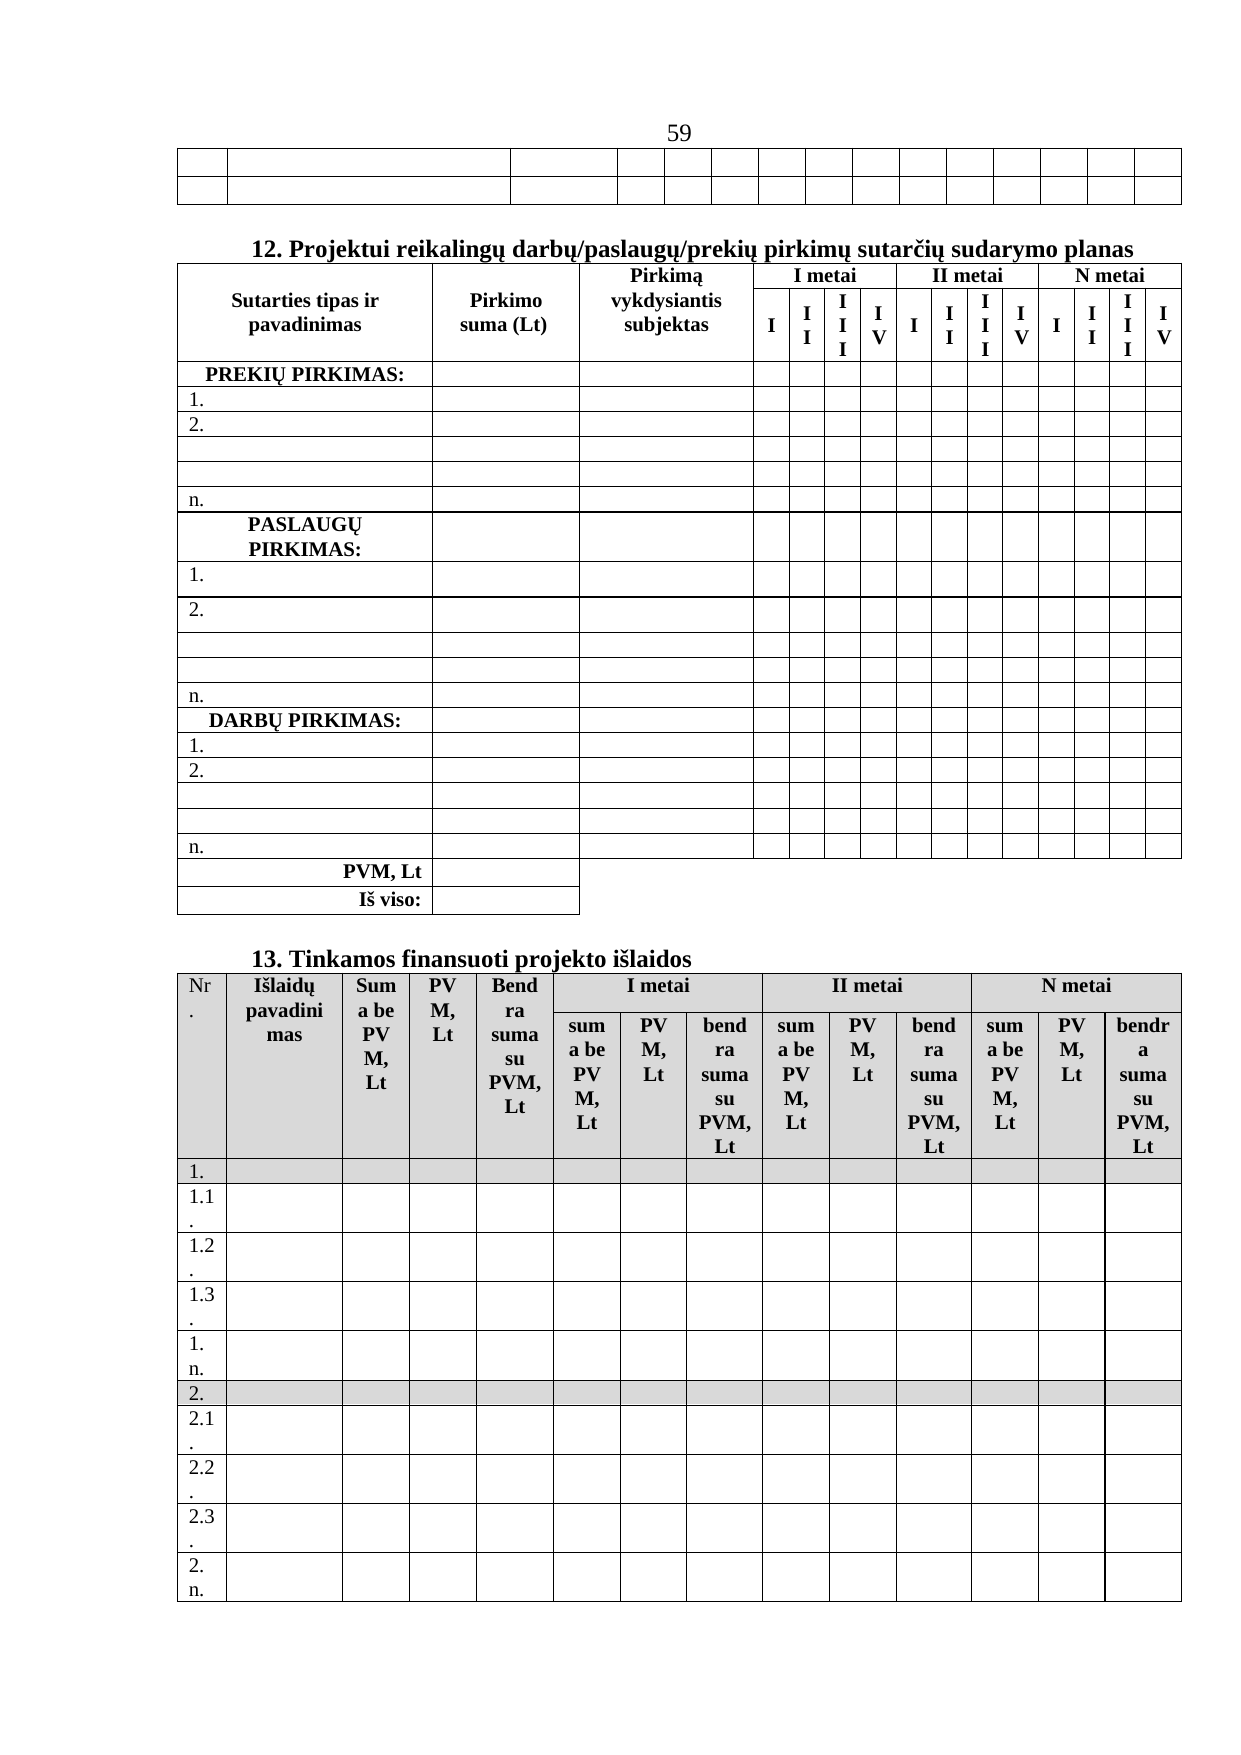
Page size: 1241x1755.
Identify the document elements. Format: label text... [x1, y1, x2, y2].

table_cell [763, 1282, 829, 1330]
table_cell [665, 177, 711, 204]
table_cell [861, 633, 896, 657]
table_cell [687, 1331, 762, 1379]
table_cell [972, 1233, 1038, 1281]
table_cell [825, 783, 860, 807]
table_cell [932, 487, 967, 511]
table_cell [830, 1455, 896, 1503]
table_cell 1.3. [178, 1282, 226, 1330]
table_cell [1106, 1381, 1181, 1404]
table_cell [790, 733, 824, 757]
table_cell [511, 149, 617, 176]
table_cell [1110, 562, 1145, 596]
table_cell [621, 1381, 686, 1404]
table_cell [580, 658, 753, 682]
table_cell [433, 437, 579, 461]
table_cell [433, 412, 579, 436]
table_cell I [1039, 289, 1074, 361]
table_cell [618, 177, 664, 204]
table_cell [932, 362, 967, 386]
table_cell [972, 1159, 1038, 1183]
table_cell [790, 834, 824, 858]
table_cell [1146, 733, 1181, 757]
table_cell [861, 462, 896, 486]
table_cell [618, 149, 664, 176]
table_cell [1146, 387, 1181, 411]
table_cell [825, 437, 860, 461]
table_cell [972, 1331, 1038, 1379]
table_cell I [897, 289, 931, 361]
table_cell [477, 1455, 553, 1503]
table_cell [1075, 834, 1109, 858]
table_cell [1074, 886, 1110, 914]
table_cell [1039, 758, 1074, 782]
table_cell [1003, 733, 1038, 757]
table_cell [1074, 859, 1110, 886]
table_cell [860, 859, 896, 886]
table_cell [1145, 859, 1181, 886]
table_cell [227, 1406, 342, 1454]
table_cell [554, 1159, 620, 1183]
table_cell [410, 1553, 476, 1601]
table_cell [968, 733, 1002, 757]
table_cell [621, 1184, 686, 1232]
table_cell n. [178, 683, 432, 707]
table_cell [861, 809, 896, 832]
table_cell [410, 1184, 476, 1232]
table_cell [754, 513, 789, 561]
table_cell IV [1003, 289, 1038, 361]
table_cell [1110, 783, 1145, 807]
table_cell [754, 437, 789, 461]
table_cell [853, 149, 899, 176]
table_cell [1135, 177, 1181, 204]
table_cell [754, 658, 789, 682]
table_cell [825, 562, 860, 596]
table_cell III [825, 289, 860, 361]
table_cell suma be PVM, Lt [763, 1013, 829, 1158]
table_cell [968, 412, 1002, 436]
table_cell [754, 562, 789, 596]
table_cell [1039, 487, 1074, 511]
table_cell [1039, 1331, 1104, 1379]
table_cell 2. n. [178, 1553, 226, 1601]
table_cell [687, 1504, 762, 1552]
table_cell [1039, 598, 1074, 632]
table_cell [433, 462, 579, 486]
table_header Nr. [178, 974, 226, 1158]
table_cell [972, 1282, 1038, 1330]
table_cell [763, 1331, 829, 1379]
table_cell [897, 683, 931, 707]
table_cell [932, 462, 967, 486]
table_cell [1106, 1233, 1181, 1281]
table_cell [968, 758, 1002, 782]
table_cell [932, 513, 967, 561]
table_cell [227, 1233, 342, 1281]
table_cell [178, 809, 432, 832]
table_cell [853, 177, 899, 204]
table_cell [897, 487, 931, 511]
table_cell [1110, 859, 1145, 886]
table_cell [1146, 809, 1181, 832]
table_cell [763, 1233, 829, 1281]
table_cell [1039, 886, 1074, 914]
table_cell [1145, 886, 1181, 914]
table_cell [861, 708, 896, 732]
table_cell suma be PVM, Lt [554, 1013, 620, 1158]
table_cell [410, 1282, 476, 1330]
table_cell [789, 859, 825, 886]
table_cell [754, 487, 789, 511]
table_cell [968, 513, 1002, 561]
table_cell [932, 412, 967, 436]
table_cell [897, 1553, 971, 1601]
table_cell [830, 1233, 896, 1281]
table_cell [1146, 783, 1181, 807]
table_cell [1003, 412, 1038, 436]
table_cell [1041, 177, 1087, 204]
table_cell [343, 1455, 409, 1503]
table_cell bendra suma su PVM, Lt [687, 1013, 762, 1158]
table_cell [825, 598, 860, 632]
table_cell [825, 708, 860, 732]
table_cell [433, 859, 579, 886]
table_cell [433, 633, 579, 657]
table_cell [687, 1184, 762, 1232]
table_cell [1003, 859, 1038, 886]
table_cell [1106, 1455, 1181, 1503]
table_cell [343, 1282, 409, 1330]
table_cell [972, 1184, 1038, 1232]
table_cell [227, 1282, 342, 1330]
table_cell [1110, 886, 1145, 914]
table_cell [790, 809, 824, 832]
table_cell [580, 412, 753, 436]
table_cell [754, 809, 789, 832]
table_cell [433, 733, 579, 757]
table_cell [754, 462, 789, 486]
table_cell [687, 1159, 762, 1183]
table_cell [1075, 562, 1109, 596]
table_cell [1110, 758, 1145, 782]
table_cell [1110, 387, 1145, 411]
table_cell [1039, 513, 1074, 561]
table_cell [825, 733, 860, 757]
table_cell 1.2. [178, 1233, 226, 1281]
table_cell [861, 683, 896, 707]
table_cell 2. [178, 412, 432, 436]
table_cell [790, 437, 824, 461]
table_cell II [932, 289, 967, 361]
table_cell [861, 658, 896, 682]
table_cell [754, 708, 789, 732]
table_cell [968, 562, 1002, 596]
table_cell [477, 1233, 553, 1281]
table_cell [830, 1159, 896, 1183]
table_cell [1075, 487, 1109, 511]
table_cell [1039, 683, 1074, 707]
table_cell [1075, 513, 1109, 561]
table_cell [861, 437, 896, 461]
table_cell [830, 1381, 896, 1404]
table_cell [932, 387, 967, 411]
table_cell [763, 1455, 829, 1503]
table_cell IV [1146, 289, 1181, 361]
table_cell 2. [178, 598, 432, 632]
table_cell [968, 598, 1002, 632]
table_cell III [1110, 289, 1145, 361]
table_cell [621, 1233, 686, 1281]
table_cell [687, 1381, 762, 1404]
table_cell [1106, 1331, 1181, 1379]
table_cell [477, 1282, 553, 1330]
table_cell [433, 783, 579, 807]
table_cell [932, 859, 967, 886]
table_cell [410, 1406, 476, 1454]
table_cell [433, 562, 579, 596]
table_cell [178, 462, 432, 486]
table_cell [228, 177, 510, 204]
table_cell [433, 598, 579, 632]
table_cell [861, 758, 896, 782]
table_cell [790, 387, 824, 411]
table_cell [477, 1553, 553, 1601]
table_cell [554, 1233, 620, 1281]
table_cell [897, 462, 931, 486]
table_cell [932, 658, 967, 682]
table_cell [1106, 1406, 1181, 1454]
table_cell [1146, 562, 1181, 596]
table_cell PREKIŲ PIRKIMAS: [178, 362, 432, 386]
table_cell [433, 683, 579, 707]
table_cell [754, 362, 789, 386]
table_cell [712, 149, 758, 176]
table_cell [580, 733, 753, 757]
table_cell [1039, 437, 1074, 461]
table_cell [830, 1184, 896, 1232]
table_cell [763, 1553, 829, 1601]
table_cell [830, 1406, 896, 1454]
table_cell [1075, 783, 1109, 807]
table_cell [825, 362, 860, 386]
table_cell [790, 658, 824, 682]
table_cell [861, 834, 896, 858]
table_cell [477, 1159, 553, 1183]
table_cell [227, 1381, 342, 1404]
table_cell [967, 859, 1003, 886]
table_cell DARBŲ PIRKIMAS: [178, 708, 432, 732]
table_cell [687, 1233, 762, 1281]
table_cell [897, 1233, 971, 1281]
table_header PVM, Lt [410, 974, 476, 1158]
table_cell [1110, 362, 1145, 386]
table_cell [825, 387, 860, 411]
table_cell [897, 598, 931, 632]
table_cell [897, 1455, 971, 1503]
table_cell [1110, 633, 1145, 657]
table_cell [1146, 834, 1181, 858]
table_cell [343, 1159, 409, 1183]
table_cell [947, 149, 993, 176]
table_header I metai [754, 264, 896, 287]
table_cell [1039, 387, 1074, 411]
table_cell [763, 1406, 829, 1454]
table_cell [968, 809, 1002, 832]
table_cell [580, 513, 753, 561]
table_cell [825, 809, 860, 832]
table_cell [790, 412, 824, 436]
table_cell PASLAUGŲ PIRKIMAS: [178, 513, 432, 561]
table_cell bendra suma su PVM, Lt [897, 1013, 971, 1158]
table_cell [759, 177, 805, 204]
table_cell 2.3. [178, 1504, 226, 1552]
table_cell [1146, 462, 1181, 486]
table_cell [932, 809, 967, 832]
table_header Suma be PVM, Lt [343, 974, 409, 1158]
table_cell [621, 1406, 686, 1454]
table_cell [1003, 437, 1038, 461]
table_cell [763, 1159, 829, 1183]
table_cell [897, 809, 931, 832]
table_cell [825, 487, 860, 511]
table_cell [1003, 683, 1038, 707]
table_cell [1110, 658, 1145, 682]
table_cell [554, 1455, 620, 1503]
table_cell 1. [178, 562, 432, 596]
table_cell [968, 834, 1002, 858]
table_cell [1146, 658, 1181, 682]
table_cell [825, 859, 860, 886]
table_cell [754, 387, 789, 411]
table_cell [477, 1184, 553, 1232]
table_cell [433, 513, 579, 561]
table_cell [1003, 886, 1038, 914]
table_cell [228, 149, 510, 176]
table_cell [1110, 598, 1145, 632]
table_cell [897, 1331, 971, 1379]
table_cell [861, 487, 896, 511]
table_cell [410, 1381, 476, 1404]
table_cell [580, 562, 753, 596]
table_cell [1110, 733, 1145, 757]
table_cell [1075, 633, 1109, 657]
table_cell [1106, 1553, 1181, 1601]
table_cell [343, 1406, 409, 1454]
table_cell [1075, 809, 1109, 832]
table_cell [968, 487, 1002, 511]
table_cell [1110, 487, 1145, 511]
table_cell [433, 658, 579, 682]
table_cell [968, 633, 1002, 657]
table_cell [790, 633, 824, 657]
table_cell [1075, 758, 1109, 782]
table_cell [687, 1553, 762, 1601]
table_cell [896, 859, 932, 886]
table_cell [433, 487, 579, 511]
table_header I metai [554, 974, 762, 1012]
table_cell [897, 362, 931, 386]
table_cell [825, 886, 860, 914]
table_cell [1003, 362, 1038, 386]
table_cell 2. [178, 758, 432, 782]
table_cell [580, 783, 753, 807]
table_cell [968, 387, 1002, 411]
table_cell [861, 598, 896, 632]
table_header Pirkimą vykdysiantis subjektas [580, 264, 753, 361]
table_cell [897, 513, 931, 561]
table_cell [806, 177, 852, 204]
table_cell [621, 1282, 686, 1330]
table_cell [1075, 362, 1109, 386]
table_header Išlaidų pavadinimas [227, 974, 342, 1158]
table_cell [972, 1553, 1038, 1601]
table_cell [580, 387, 753, 411]
table_cell [621, 1553, 686, 1601]
table_cell [1039, 1233, 1104, 1281]
table_cell [968, 708, 1002, 732]
table_cell [861, 412, 896, 436]
table_cell [1110, 513, 1145, 561]
table_cell [825, 683, 860, 707]
table_cell [897, 387, 931, 411]
table_cell [343, 1233, 409, 1281]
table_header Pirkimo suma (Lt) [433, 264, 579, 361]
table_cell [580, 859, 753, 886]
table_cell 2.1. [178, 1406, 226, 1454]
table_cell [897, 758, 931, 782]
table_cell [830, 1553, 896, 1601]
table_cell [825, 462, 860, 486]
table_cell [1146, 487, 1181, 511]
table_cell [972, 1455, 1038, 1503]
table_cell [580, 886, 753, 914]
table_cell [1039, 633, 1074, 657]
table_cell [897, 562, 931, 596]
table_cell I [754, 289, 789, 361]
table_cell [1039, 412, 1074, 436]
table_cell [825, 758, 860, 782]
table_cell III [968, 289, 1002, 361]
table_cell [972, 1381, 1038, 1404]
table_cell [1003, 487, 1038, 511]
table_cell II [1075, 289, 1109, 361]
table_cell [1110, 834, 1145, 858]
table_cell [1075, 412, 1109, 436]
table_cell [759, 149, 805, 176]
table_cell [227, 1331, 342, 1379]
table_cell [897, 834, 931, 858]
table_cell [932, 886, 967, 914]
table_cell [897, 437, 931, 461]
table_cell [1075, 387, 1109, 411]
table_cell [1039, 1282, 1104, 1330]
table_cell [433, 834, 579, 858]
table_cell [897, 1406, 971, 1454]
table_cell [554, 1504, 620, 1552]
table_cell [932, 598, 967, 632]
table_cell [897, 658, 931, 682]
table_cell [763, 1381, 829, 1404]
table_cell [580, 437, 753, 461]
table_cell n. [178, 834, 432, 858]
table_cell [178, 149, 227, 176]
table_cell PVM, Lt [1039, 1013, 1104, 1158]
table_cell [1075, 462, 1109, 486]
table_cell [754, 598, 789, 632]
table_cell [897, 1159, 971, 1183]
table_cell [433, 758, 579, 782]
table_cell [968, 783, 1002, 807]
table_cell [825, 658, 860, 682]
text 12. Projektui reikalingų darbų/paslaugų/prekių pirkimų sutarčių sudarymo planas [177, 234, 1181, 262]
table_cell [687, 1406, 762, 1454]
table_cell [1110, 683, 1145, 707]
table_header Bendra suma su PVM, Lt [477, 974, 553, 1158]
table_cell [825, 633, 860, 657]
table_cell [1146, 683, 1181, 707]
table_cell [932, 633, 967, 657]
table_cell [861, 387, 896, 411]
table_cell [178, 177, 227, 204]
table_cell [790, 758, 824, 782]
table_cell [932, 437, 967, 461]
table_cell [554, 1381, 620, 1404]
table_cell PVM, Lt [830, 1013, 896, 1158]
table_cell [621, 1331, 686, 1379]
table_cell [410, 1455, 476, 1503]
table_cell [947, 177, 993, 204]
table_cell [580, 362, 753, 386]
table_cell [1003, 387, 1038, 411]
table_cell [1003, 708, 1038, 732]
table_cell [1110, 809, 1145, 832]
table_cell [825, 513, 860, 561]
table_cell [1003, 658, 1038, 682]
table_cell [1106, 1159, 1181, 1183]
table_cell [1106, 1504, 1181, 1552]
table_cell [433, 387, 579, 411]
table_cell PVM, Lt [621, 1013, 686, 1158]
table_cell [861, 513, 896, 561]
table_cell [763, 1504, 829, 1552]
table_cell [790, 598, 824, 632]
table_cell [580, 683, 753, 707]
table_cell [511, 177, 617, 204]
table_cell [790, 513, 824, 561]
table_cell [477, 1406, 553, 1454]
table_cell [687, 1455, 762, 1503]
table_header II metai [763, 974, 971, 1012]
table_cell [790, 708, 824, 732]
table_cell [1041, 149, 1087, 176]
table_cell [754, 412, 789, 436]
table_cell 1. n. [178, 1331, 226, 1379]
table_cell [896, 886, 932, 914]
table_cell [1039, 834, 1074, 858]
table_cell [665, 149, 711, 176]
table_cell [1003, 834, 1038, 858]
table_cell [1146, 633, 1181, 657]
table_cell [932, 733, 967, 757]
table_cell [712, 177, 758, 204]
table_cell [410, 1504, 476, 1552]
table_cell [1003, 758, 1038, 782]
table_cell [433, 708, 579, 732]
table_cell [621, 1455, 686, 1503]
table_cell [968, 462, 1002, 486]
table_cell [1110, 462, 1145, 486]
table_cell [932, 562, 967, 596]
table_cell [580, 809, 753, 832]
table_cell [343, 1184, 409, 1232]
table_cell [1003, 809, 1038, 832]
table_cell [1039, 859, 1074, 886]
table_cell [790, 783, 824, 807]
table_cell 1. [178, 733, 432, 757]
table_cell [994, 149, 1040, 176]
table_cell [1146, 758, 1181, 782]
table_cell [1075, 658, 1109, 682]
table_cell [1146, 412, 1181, 436]
table_cell [1039, 562, 1074, 596]
table_cell [1003, 598, 1038, 632]
table_cell [477, 1381, 553, 1404]
table_header N metai [1039, 264, 1181, 287]
table_cell suma be PVM, Lt [972, 1013, 1038, 1158]
table_cell PVM, Lt [178, 859, 432, 886]
table_cell [754, 758, 789, 782]
table_cell [897, 783, 931, 807]
table_cell 1.1. [178, 1184, 226, 1232]
table_cell [1039, 1504, 1104, 1552]
table_cell [861, 783, 896, 807]
table_cell [1039, 1553, 1104, 1601]
table_cell [897, 1381, 971, 1404]
table_cell [994, 177, 1040, 204]
table_cell [580, 834, 753, 858]
table_cell [1039, 462, 1074, 486]
table_cell [178, 658, 432, 682]
table_cell [1039, 1381, 1104, 1404]
table_cell [754, 733, 789, 757]
table_cell [763, 1184, 829, 1232]
table_cell [897, 1184, 971, 1232]
table_cell [1146, 513, 1181, 561]
table_cell [1003, 562, 1038, 596]
table_cell [754, 783, 789, 807]
table_cell [410, 1233, 476, 1281]
table_cell [968, 362, 1002, 386]
table_cell [1003, 513, 1038, 561]
table_cell [900, 149, 946, 176]
table_cell [1146, 708, 1181, 732]
table_cell [477, 1331, 553, 1379]
table_cell [972, 1406, 1038, 1454]
table_cell [410, 1331, 476, 1379]
table_cell [806, 149, 852, 176]
table_cell 1. [178, 1159, 226, 1183]
table_header II metai [897, 264, 1038, 287]
table_cell [790, 362, 824, 386]
table_cell [968, 658, 1002, 682]
table_cell n. [178, 487, 432, 511]
table_cell [343, 1331, 409, 1379]
table_cell [754, 886, 789, 914]
table_cell [754, 859, 789, 886]
table_cell [1039, 809, 1074, 832]
table_cell [754, 683, 789, 707]
table_cell [580, 598, 753, 632]
table_cell [178, 783, 432, 807]
table_cell [1075, 598, 1109, 632]
table_cell [580, 708, 753, 732]
table_cell [343, 1381, 409, 1404]
table_cell [1039, 1184, 1104, 1232]
table_cell [580, 462, 753, 486]
table_header Sutarties tipas ir pavadinimas [178, 264, 432, 361]
table_cell 2.2. [178, 1455, 226, 1503]
table_cell [1146, 598, 1181, 632]
table_cell [932, 783, 967, 807]
table_cell 2. [178, 1381, 226, 1404]
table_cell [932, 708, 967, 732]
table_cell [1039, 362, 1074, 386]
table_cell [227, 1455, 342, 1503]
table_cell [754, 834, 789, 858]
table_cell [1039, 708, 1074, 732]
table_cell [790, 562, 824, 596]
table_cell [178, 633, 432, 657]
table_cell [1106, 1184, 1181, 1232]
table_cell [1075, 733, 1109, 757]
table_cell [227, 1184, 342, 1232]
table_cell [621, 1504, 686, 1552]
table_cell [227, 1159, 342, 1183]
table_cell [897, 733, 931, 757]
table_cell [754, 633, 789, 657]
table_cell [825, 834, 860, 858]
table_cell [1075, 683, 1109, 707]
text 13. Tinkamos finansuoti projekto išlaidos [177, 944, 1181, 972]
table_cell [580, 633, 753, 657]
table_cell [433, 887, 579, 914]
table_cell [1039, 1159, 1104, 1183]
table_cell 1. [178, 387, 432, 411]
table_cell [1110, 412, 1145, 436]
table_cell [900, 177, 946, 204]
table_cell [433, 362, 579, 386]
table_cell [227, 1504, 342, 1552]
table_cell Iš viso: [178, 887, 432, 914]
table_cell [554, 1184, 620, 1232]
table_cell [897, 1504, 971, 1552]
table_cell [830, 1504, 896, 1552]
table_cell bendra suma su PVM, Lt [1106, 1013, 1181, 1158]
table_cell IV [861, 289, 896, 361]
table_cell [1146, 362, 1181, 386]
table_cell [554, 1282, 620, 1330]
table_cell [410, 1159, 476, 1183]
table_cell [1088, 149, 1134, 176]
table_cell [825, 412, 860, 436]
table_cell [227, 1553, 342, 1601]
table_cell [1135, 149, 1181, 176]
table_cell [1146, 437, 1181, 461]
table_cell [789, 886, 825, 914]
table_cell [932, 834, 967, 858]
table_cell [621, 1159, 686, 1183]
table_cell [1075, 437, 1109, 461]
table_cell [178, 437, 432, 461]
table_cell [897, 1282, 971, 1330]
table_cell [554, 1331, 620, 1379]
table_cell [433, 809, 579, 832]
table_cell [790, 683, 824, 707]
table_cell [1110, 708, 1145, 732]
table_header N metai [972, 974, 1181, 1012]
table_cell II [790, 289, 824, 361]
table_cell [580, 487, 753, 511]
table_cell [1039, 783, 1074, 807]
table_cell [1039, 733, 1074, 757]
table_cell [580, 758, 753, 782]
table_cell [790, 462, 824, 486]
table_cell [861, 733, 896, 757]
table_cell [1039, 658, 1074, 682]
table_cell [967, 886, 1003, 914]
table_cell [343, 1553, 409, 1601]
table_cell [897, 708, 931, 732]
table_cell [554, 1553, 620, 1601]
table_cell [1003, 783, 1038, 807]
table_cell [1039, 1406, 1104, 1454]
table_cell [861, 362, 896, 386]
table_cell [968, 437, 1002, 461]
table_cell [860, 886, 896, 914]
table_cell [932, 758, 967, 782]
table_cell [687, 1282, 762, 1330]
table_cell [830, 1331, 896, 1379]
table_cell [1110, 437, 1145, 461]
table_cell [968, 683, 1002, 707]
table_cell [1075, 708, 1109, 732]
table_cell [1003, 633, 1038, 657]
table_cell [1106, 1282, 1181, 1330]
table_cell [897, 412, 931, 436]
table_cell [830, 1282, 896, 1330]
table_cell [1088, 177, 1134, 204]
table_cell [1039, 1455, 1104, 1503]
table_cell [932, 683, 967, 707]
table_cell [477, 1504, 553, 1552]
table_cell [861, 562, 896, 596]
table_cell [554, 1406, 620, 1454]
table_cell [790, 487, 824, 511]
table_cell [343, 1504, 409, 1552]
table_cell [1003, 462, 1038, 486]
table_cell [972, 1504, 1038, 1552]
table_cell [897, 633, 931, 657]
